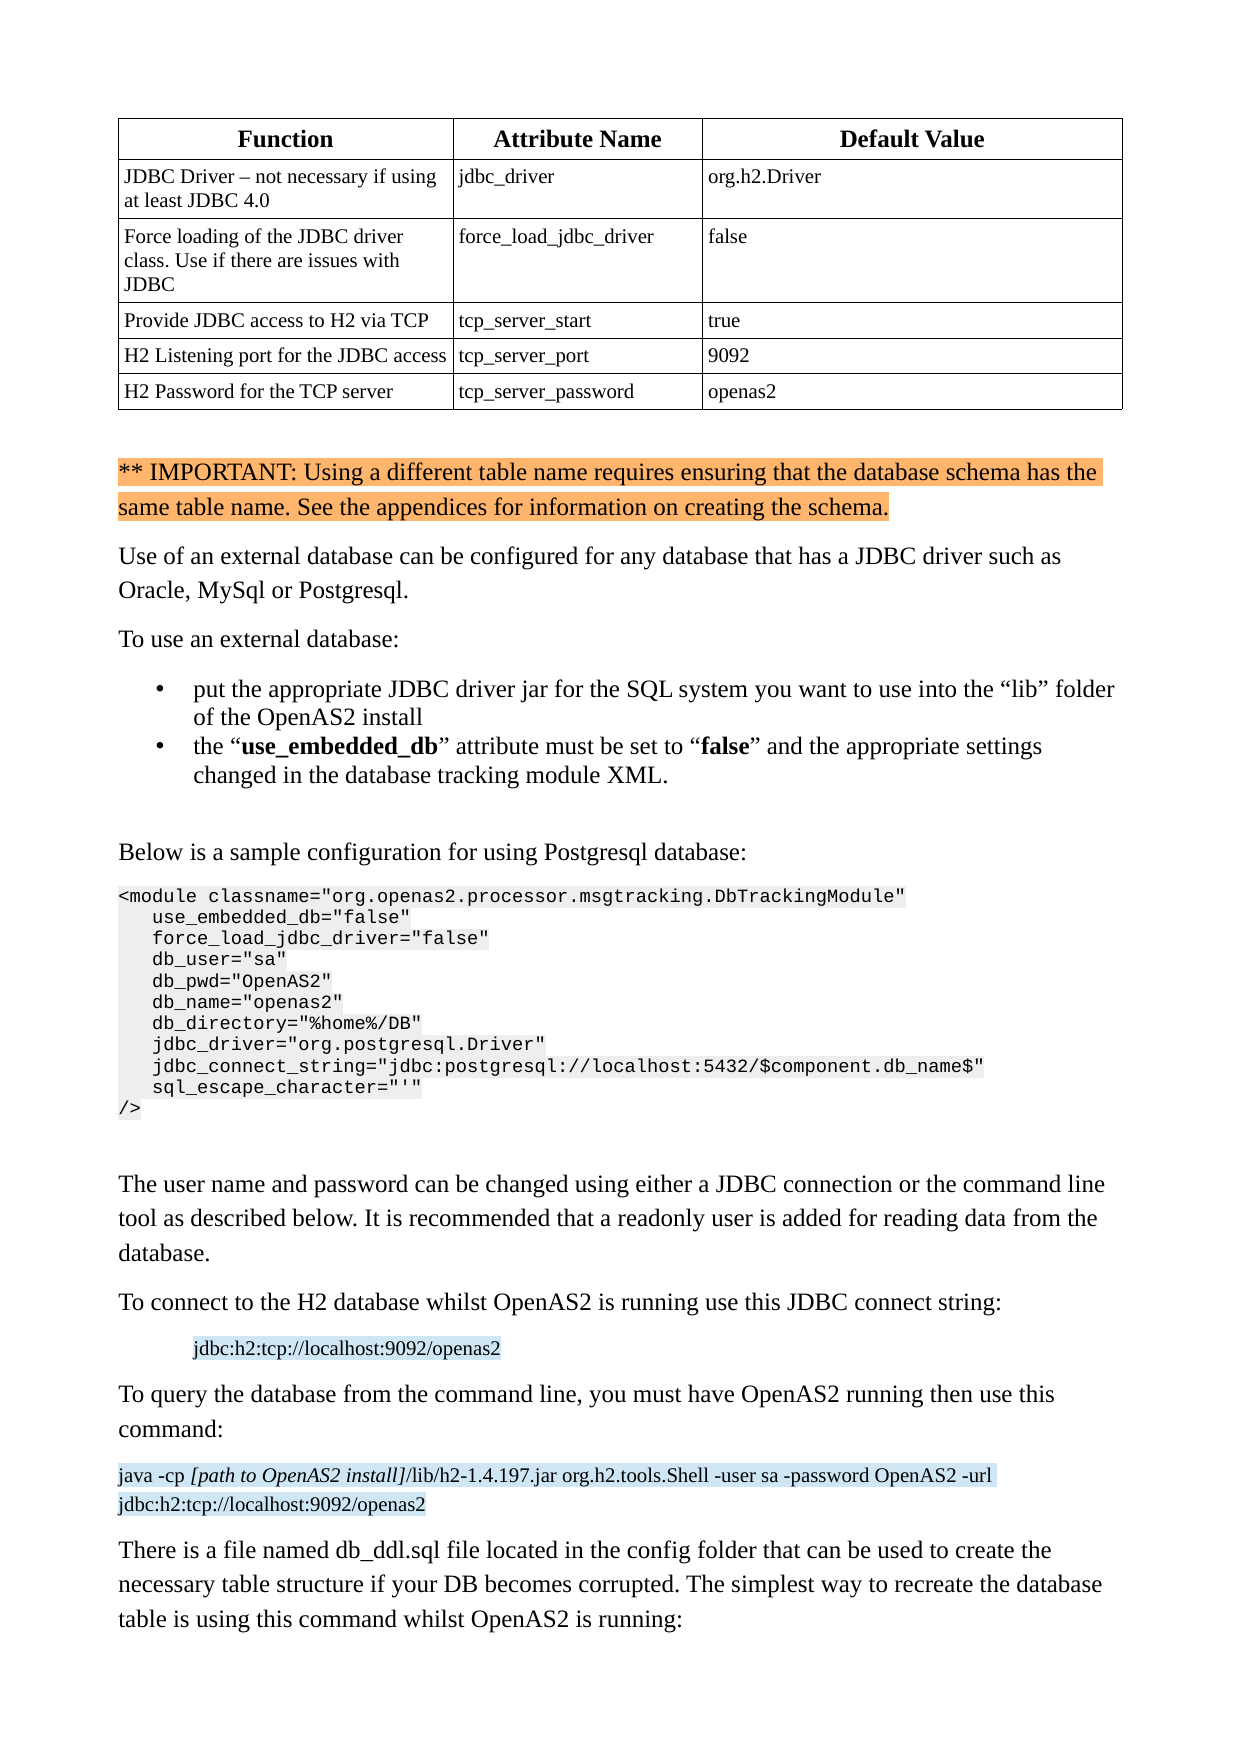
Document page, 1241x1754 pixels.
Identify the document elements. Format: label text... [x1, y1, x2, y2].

text Use of an external database can be configured for any database that has a JDBC driver such as Oracle, MySql or Postgresql. [118, 541, 1122, 604]
table_cell openas2 [703, 374, 1122, 409]
table_cell Provide JDBC access to H2 via TCP [119, 303, 453, 337]
table_cell tcp_server_start [454, 303, 702, 337]
table_cell Force loading of the JDBC driver class. Use if there are issues with JDBC [119, 219, 453, 302]
text To query the database from the command line, you must have OpenAS2 running then use this command: [118, 1379, 1122, 1442]
table_cell tcp_server_port [454, 339, 702, 373]
text java -cp [path to OpenAS2 install]/lib/h2-1.4.197.jar org.h2.tools.Shell -user sa -password OpenAS2 -url jdbc:h2:tcp://localhost:9092/openas2 [118, 1463, 1122, 1516]
text /> [118, 1099, 1122, 1120]
table_cell 9092 [703, 339, 1122, 373]
text db_pwd="OpenAS2" [118, 971, 1122, 993]
text There is a file named db_ddl.sql file located in the config folder that can be used to create the necessary table structure if your DB becomes corrupted. The simplest way to recreate the database table is using this command whilst OpenAS2 is running: [118, 1535, 1122, 1633]
text sql_escape_character="'" [118, 1078, 1122, 1099]
text db_name="openas2" [118, 993, 1122, 1014]
table_header Attribute Name [454, 119, 702, 158]
text use_embedded_db="false" [118, 908, 1122, 929]
text The user name and password can be changed using either a JDBC connection or the command line tool as described below. It is recommended that a readonly user is added for reading data from the database. [118, 1169, 1122, 1266]
table_cell true [703, 303, 1122, 337]
table_cell JDBC Driver – not necessary if using at least JDBC 4.0 [119, 160, 453, 218]
text jdbc:h2:tcp://localhost:9092/openas2 [193, 1336, 1122, 1360]
table_cell H2 Password for the TCP server [119, 374, 453, 409]
text jdbc_driver="org.postgresql.Driver" [118, 1035, 1122, 1056]
table_cell H2 Listening port for the JDBC access [119, 339, 453, 373]
text ** IMPORTANT: Using a different table name requires ensuring that the database schema has the same table name. See the appendices for information on creating the schema. [118, 457, 1122, 521]
list the “use_embedded_db” attribute must be set to “false” and the appropriate settings changed in the database tracking module XML. [156, 731, 1122, 789]
table_cell tcp_server_password [454, 374, 702, 409]
table_header Function [119, 119, 453, 158]
text force_load_jdbc_driver="false" [118, 929, 1122, 950]
text <module classname="org.openas2.processor.msgtracking.DbTrackingModule" [118, 886, 1122, 908]
text To use an external database: [118, 624, 1122, 653]
table_cell jdbc_driver [454, 160, 702, 218]
table_cell org.h2.Driver [703, 160, 1122, 218]
text db_user="sa" [118, 950, 1122, 971]
text jdbc_connect_string="jdbc:postgresql://localhost:5432/$component.db_name$" [118, 1056, 1122, 1078]
text Below is a sample configuration for using Postgresql database: [118, 837, 1122, 866]
table_cell false [703, 219, 1122, 302]
text To connect to the H2 database whilst OpenAS2 is running use this JDBC connect string: [118, 1287, 1122, 1316]
table_cell force_load_jdbc_driver [454, 219, 702, 302]
text db_directory="%home%/DB" [118, 1014, 1122, 1035]
table_header Default Value [703, 119, 1122, 158]
list put the appropriate JDBC driver jar for the SQL system you want to use into the “lib” folder of the OpenAS2 install [156, 674, 1122, 731]
